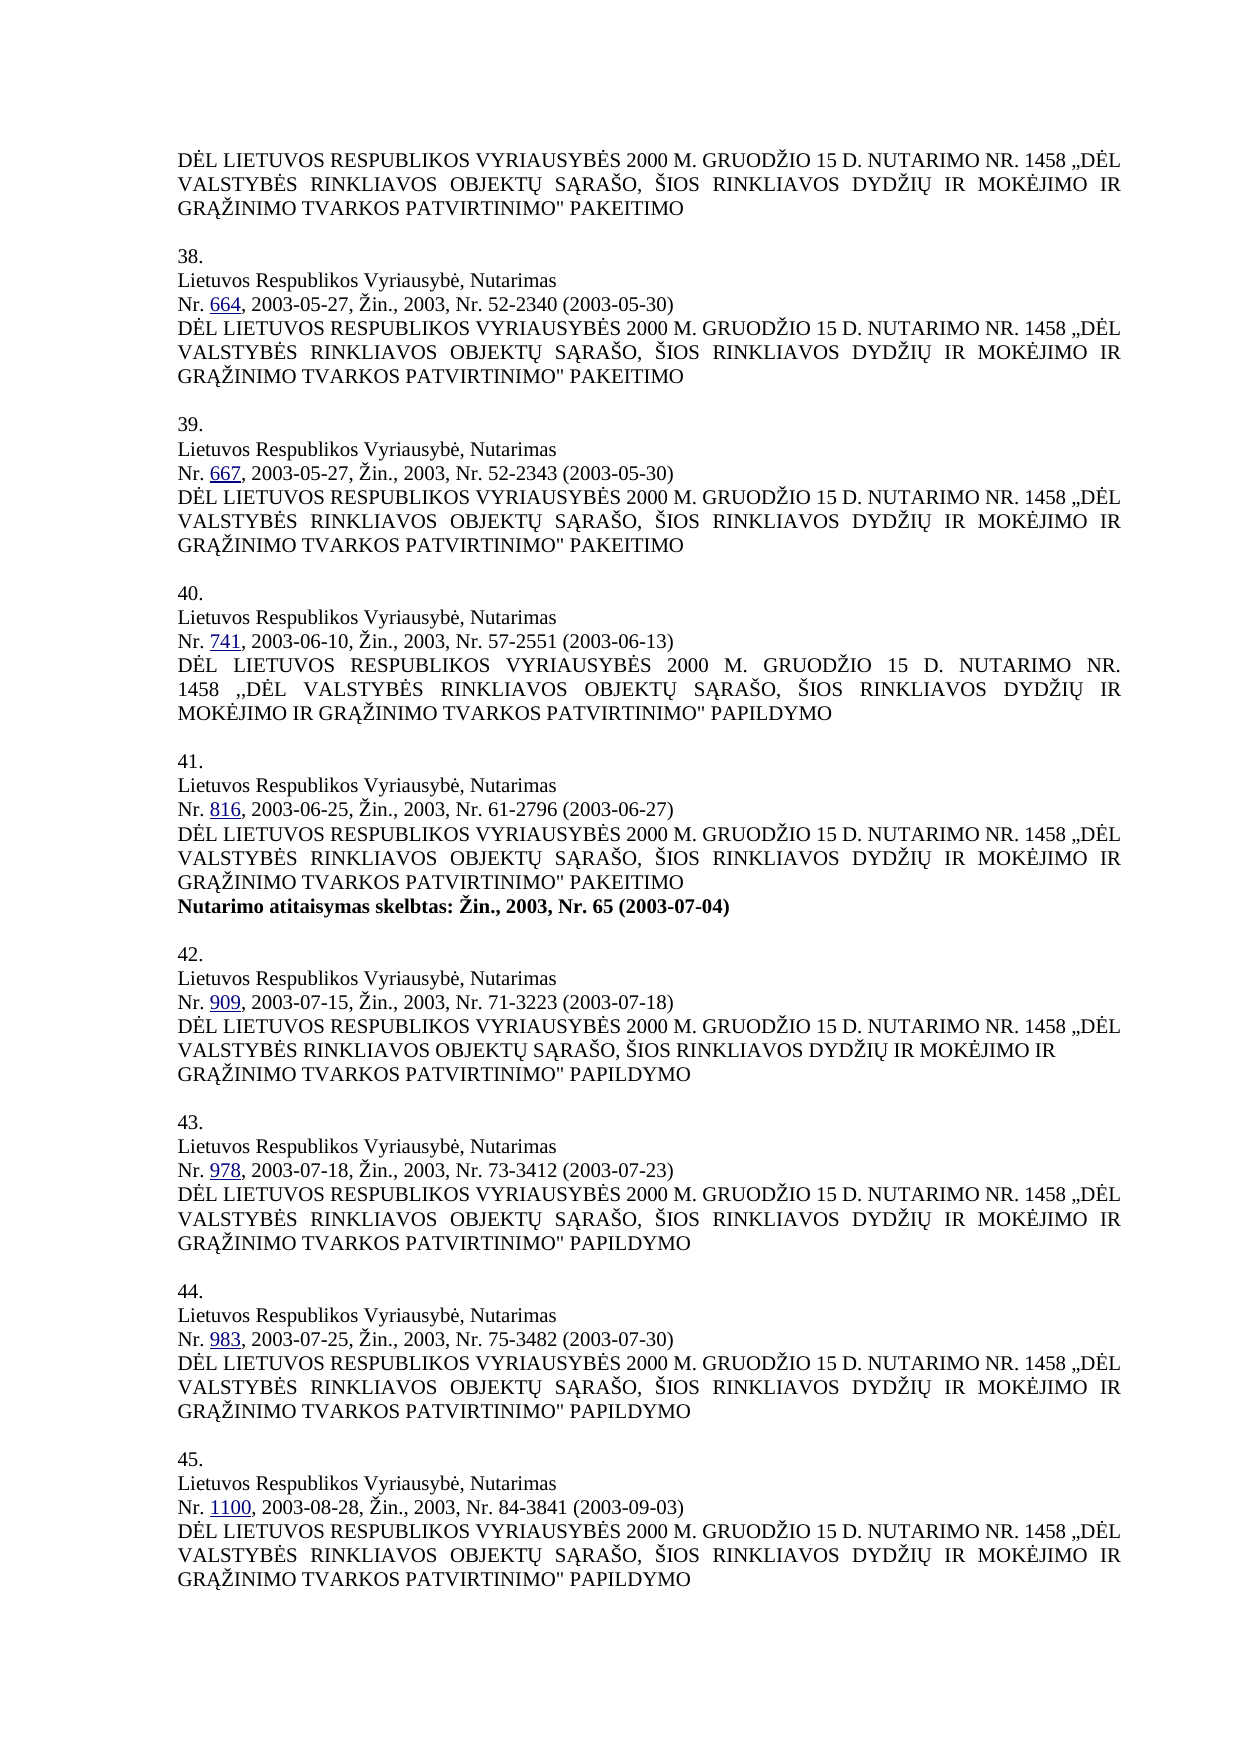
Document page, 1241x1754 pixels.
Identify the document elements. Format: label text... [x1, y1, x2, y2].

text DĖL LIETUVOS RESPUBLIKOS VYRIAUSYBĖS 2000 M. GRUODŽIO 15 D. NUTARIMO NR. 1458 „DĖL VALSTYBĖS RINKLIAVOS OBJEKTŲ SĄRAŠO, ŠIOS RINKLIAVOS DYDŽIŲ IR MOKĖJIMO IR GRĄŽINIMO TVARKOS PATVIRTINIMO" PAKEITIMO [177, 316, 1122, 388]
text 41. [177, 749, 1122, 773]
text DĖL LIETUVOS RESPUBLIKOS VYRIAUSYBĖS 2000 M. GRUODŽIO 15 D. NUTARIMO NR. 1458 „DĖL VALSTYBĖS RINKLIAVOS OBJEKTŲ SĄRAŠO, ŠIOS RINKLIAVOS DYDŽIŲ IR MOKĖJIMO IR GRĄŽINIMO TVARKOS PATVIRTINIMO" PAKEITIMO [177, 148, 1122, 220]
text DĖL LIETUVOS RESPUBLIKOS VYRIAUSYBĖS 2000 M. GRUODŽIO 15 D. NUTARIMO NR. 1458 „DĖL VALSTYBĖS RINKLIAVOS OBJEKTŲ SĄRAŠO, ŠIOS RINKLIAVOS DYDŽIŲ IR MOKĖJIMO IR GRĄŽINIMO TVARKOS PATVIRTINIMO" PAPILDYMO [177, 1351, 1122, 1423]
text Nutarimo atitaisymas skelbtas: Žin., 2003, Nr. 65 (2003-07-04) [177, 894, 1122, 918]
text 38. [177, 244, 1122, 268]
text Nr. 741, 2003-06-10, Žin., 2003, Nr. 57-2551 (2003-06-13) [177, 629, 1122, 653]
text 44. [177, 1279, 1122, 1303]
text 42. [177, 942, 1122, 966]
text 43. [177, 1110, 1122, 1134]
text Lietuvos Respublikos Vyriausybė, Nutarimas [177, 436, 1122, 461]
text Nr. 978, 2003-07-18, Žin., 2003, Nr. 73-3412 (2003-07-23) [177, 1158, 1122, 1182]
text Lietuvos Respublikos Vyriausybė, Nutarimas [177, 268, 1122, 292]
text DĖL LIETUVOS RESPUBLIKOS VYRIAUSYBĖS 2000 M. GRUODŽIO 15 D. NUTARIMO NR. 1458 ,,DĖL VALSTYBĖS RINKLIAVOS OBJEKTŲ SĄRAŠO, ŠIOS RINKLIAVOS DYDŽIŲ IR MOKĖJIMO IR GRĄŽINIMO TVARKOS PATVIRTINIMO" PAPILDYMO [177, 653, 1122, 725]
text Lietuvos Respublikos Vyriausybė, Nutarimas [177, 605, 1122, 629]
text Lietuvos Respublikos Vyriausybė, Nutarimas [177, 773, 1122, 797]
text Nr. 816, 2003-06-25, Žin., 2003, Nr. 61-2796 (2003-06-27) [177, 797, 1122, 821]
text DĖL LIETUVOS RESPUBLIKOS VYRIAUSYBĖS 2000 M. GRUODŽIO 15 D. NUTARIMO NR. 1458 „DĖL VALSTYBĖS RINKLIAVOS OBJEKTŲ SĄRAŠO, ŠIOS RINKLIAVOS DYDŽIŲ IR MOKĖJIMO IR GRĄŽINIMO TVARKOS PATVIRTINIMO" PAKEITIMO [177, 821, 1122, 894]
text Lietuvos Respublikos Vyriausybė, Nutarimas [177, 966, 1122, 990]
text Lietuvos Respublikos Vyriausybė, Nutarimas [177, 1134, 1122, 1158]
text Nr. 909, 2003-07-15, Žin., 2003, Nr. 71-3223 (2003-07-18) [177, 990, 1122, 1014]
text Lietuvos Respublikos Vyriausybė, Nutarimas [177, 1303, 1122, 1327]
text 39. [177, 412, 1122, 436]
text 40. [177, 581, 1122, 605]
text Lietuvos Respublikos Vyriausybė, Nutarimas [177, 1471, 1122, 1495]
text DĖL LIETUVOS RESPUBLIKOS VYRIAUSYBĖS 2000 M. GRUODŽIO 15 D. NUTARIMO NR. 1458 „DĖL VALSTYBĖS RINKLIAVOS OBJEKTŲ SĄRAŠO, ŠIOS RINKLIAVOS DYDŽIŲ IR MOKĖJIMO IR GRĄŽINIMO TVARKOS PATVIRTINIMO" PAPILDYMO [177, 1014, 1122, 1086]
text DĖL LIETUVOS RESPUBLIKOS VYRIAUSYBĖS 2000 M. GRUODŽIO 15 D. NUTARIMO NR. 1458 „DĖL VALSTYBĖS RINKLIAVOS OBJEKTŲ SĄRAŠO, ŠIOS RINKLIAVOS DYDŽIŲ IR MOKĖJIMO IR GRĄŽINIMO TVARKOS PATVIRTINIMO" PAKEITIMO [177, 484, 1122, 557]
text DĖL LIETUVOS RESPUBLIKOS VYRIAUSYBĖS 2000 M. GRUODŽIO 15 D. NUTARIMO NR. 1458 „DĖL VALSTYBĖS RINKLIAVOS OBJEKTŲ SĄRAŠO, ŠIOS RINKLIAVOS DYDŽIŲ IR MOKĖJIMO IR GRĄŽINIMO TVARKOS PATVIRTINIMO" PAPILDYMO [177, 1182, 1122, 1254]
text 45. [177, 1447, 1122, 1471]
text Nr. 664, 2003-05-27, Žin., 2003, Nr. 52-2340 (2003-05-30) [177, 292, 1122, 316]
text Nr. 667, 2003-05-27, Žin., 2003, Nr. 52-2343 (2003-05-30) [177, 461, 1122, 484]
text DĖL LIETUVOS RESPUBLIKOS VYRIAUSYBĖS 2000 M. GRUODŽIO 15 D. NUTARIMO NR. 1458 „DĖL VALSTYBĖS RINKLIAVOS OBJEKTŲ SĄRAŠO, ŠIOS RINKLIAVOS DYDŽIŲ IR MOKĖJIMO IR GRĄŽINIMO TVARKOS PATVIRTINIMO" PAPILDYMO [177, 1519, 1122, 1591]
text Nr. 1100, 2003-08-28, Žin., 2003, Nr. 84-3841 (2003-09-03) [177, 1495, 1122, 1519]
text Nr. 983, 2003-07-25, Žin., 2003, Nr. 75-3482 (2003-07-30) [177, 1327, 1122, 1351]
